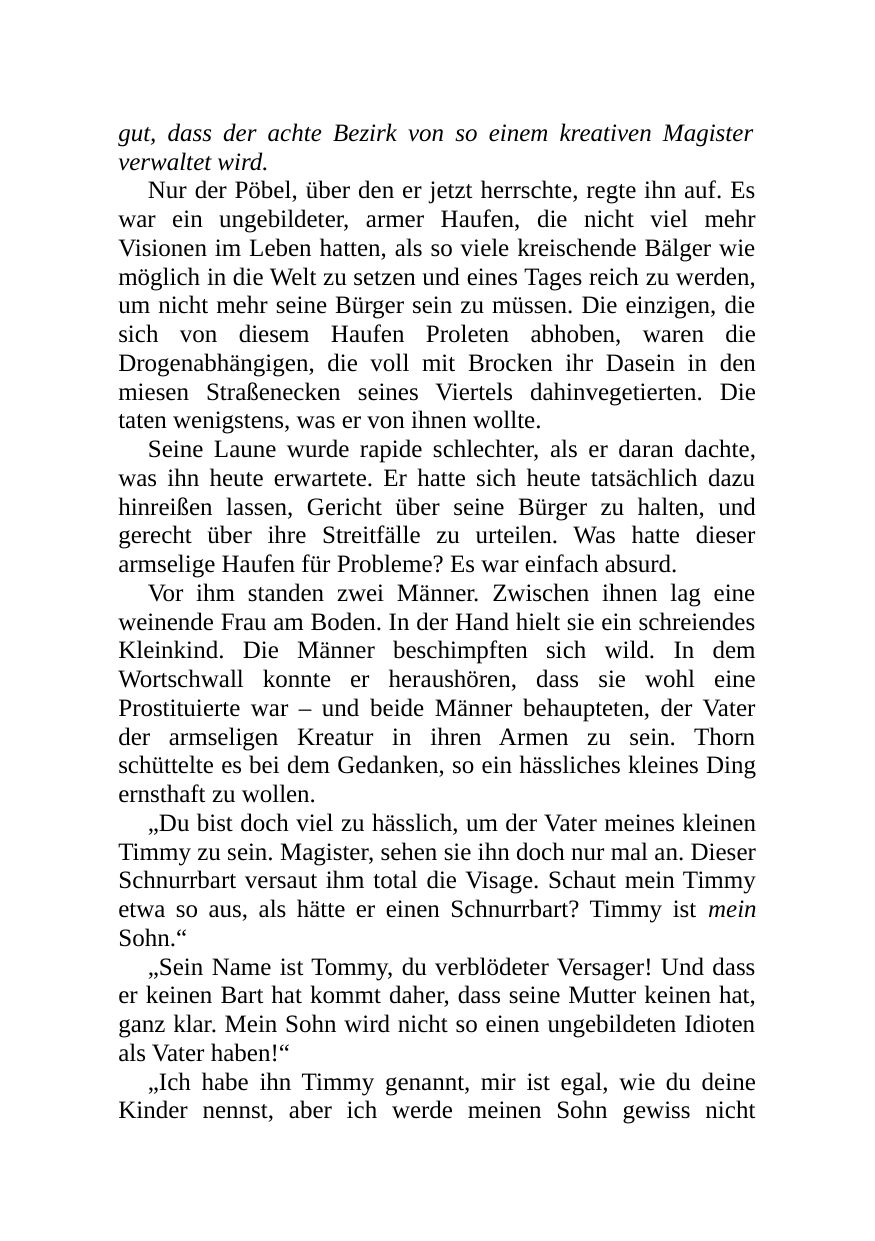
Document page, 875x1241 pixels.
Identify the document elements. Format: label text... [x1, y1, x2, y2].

text „Ich habe ihn Timmy genannt, mir ist egal, wie du deine Kinder nennst, aber ich werde meinen Sohn gewiss nicht [118, 1067, 756, 1124]
text gut, dass der achte Bezirk von so einem kreativen Magister verwaltet wird. [118, 118, 756, 176]
text Nur der Pöbel, über den er jetzt herrschte, regte ihn auf. Es war ein ungebildeter, armer Haufen, die nicht viel mehr Visionen im Leben hatten, als so viele kreischende Bälger wie möglich in die Welt zu setzen und eines Tages reich zu werden, um nicht mehr seine Bürger sein zu müssen. Die einzigen, die sich von diesem Haufen Proleten abhoben, waren die Drogenabhängigen, die voll mit Brocken ihr Dasein in den miesen Straßenecken seines Viertels dahinvegetierten. Die taten wenigstens, was er von ihnen wollte. [118, 176, 756, 434]
text Seine Laune wurde rapide schlechter, als er daran dachte, was ihn heute erwartete. Er hatte sich heute tatsächlich dazu hinreißen lassen, Gericht über seine Bürger zu halten, und gerecht über ihre Streitfälle zu urteilen. Was hatte dieser armselige Haufen für Probleme? Es war einfach absurd. [118, 434, 756, 578]
text „Du bist doch viel zu hässlich, um der Vater meines kleinen Timmy zu sein. Magister, sehen sie ihn doch nur mal an. Dieser Schnurrbart versaut ihm total die Visage. Schaut mein Timmy etwa so aus, als hätte er einen Schnurrbart? Timmy ist mein Sohn.“ [118, 808, 756, 952]
text „Sein Name ist Tommy, du verblödeter Versager! Und dass er keinen Bart hat kommt daher, dass seine Mutter keinen hat, ganz klar. Mein Sohn wird nicht so einen ungebildeten Idioten als Vater haben!“ [118, 952, 756, 1067]
text Vor ihm standen zwei Männer. Zwischen ihnen lag eine weinende Frau am Boden. In der Hand hielt sie ein schreiendes Kleinkind. Die Männer beschimpften sich wild. In dem Wortschwall konnte er heraushören, dass sie wohl eine Prostituierte war – und beide Männer behaupteten, der Vater der armseligen Kreatur in ihren Armen zu sein. Thorn schüttelte es bei dem Gedanken, so ein hässliches kleines Ding ernsthaft zu wollen. [118, 578, 756, 808]
